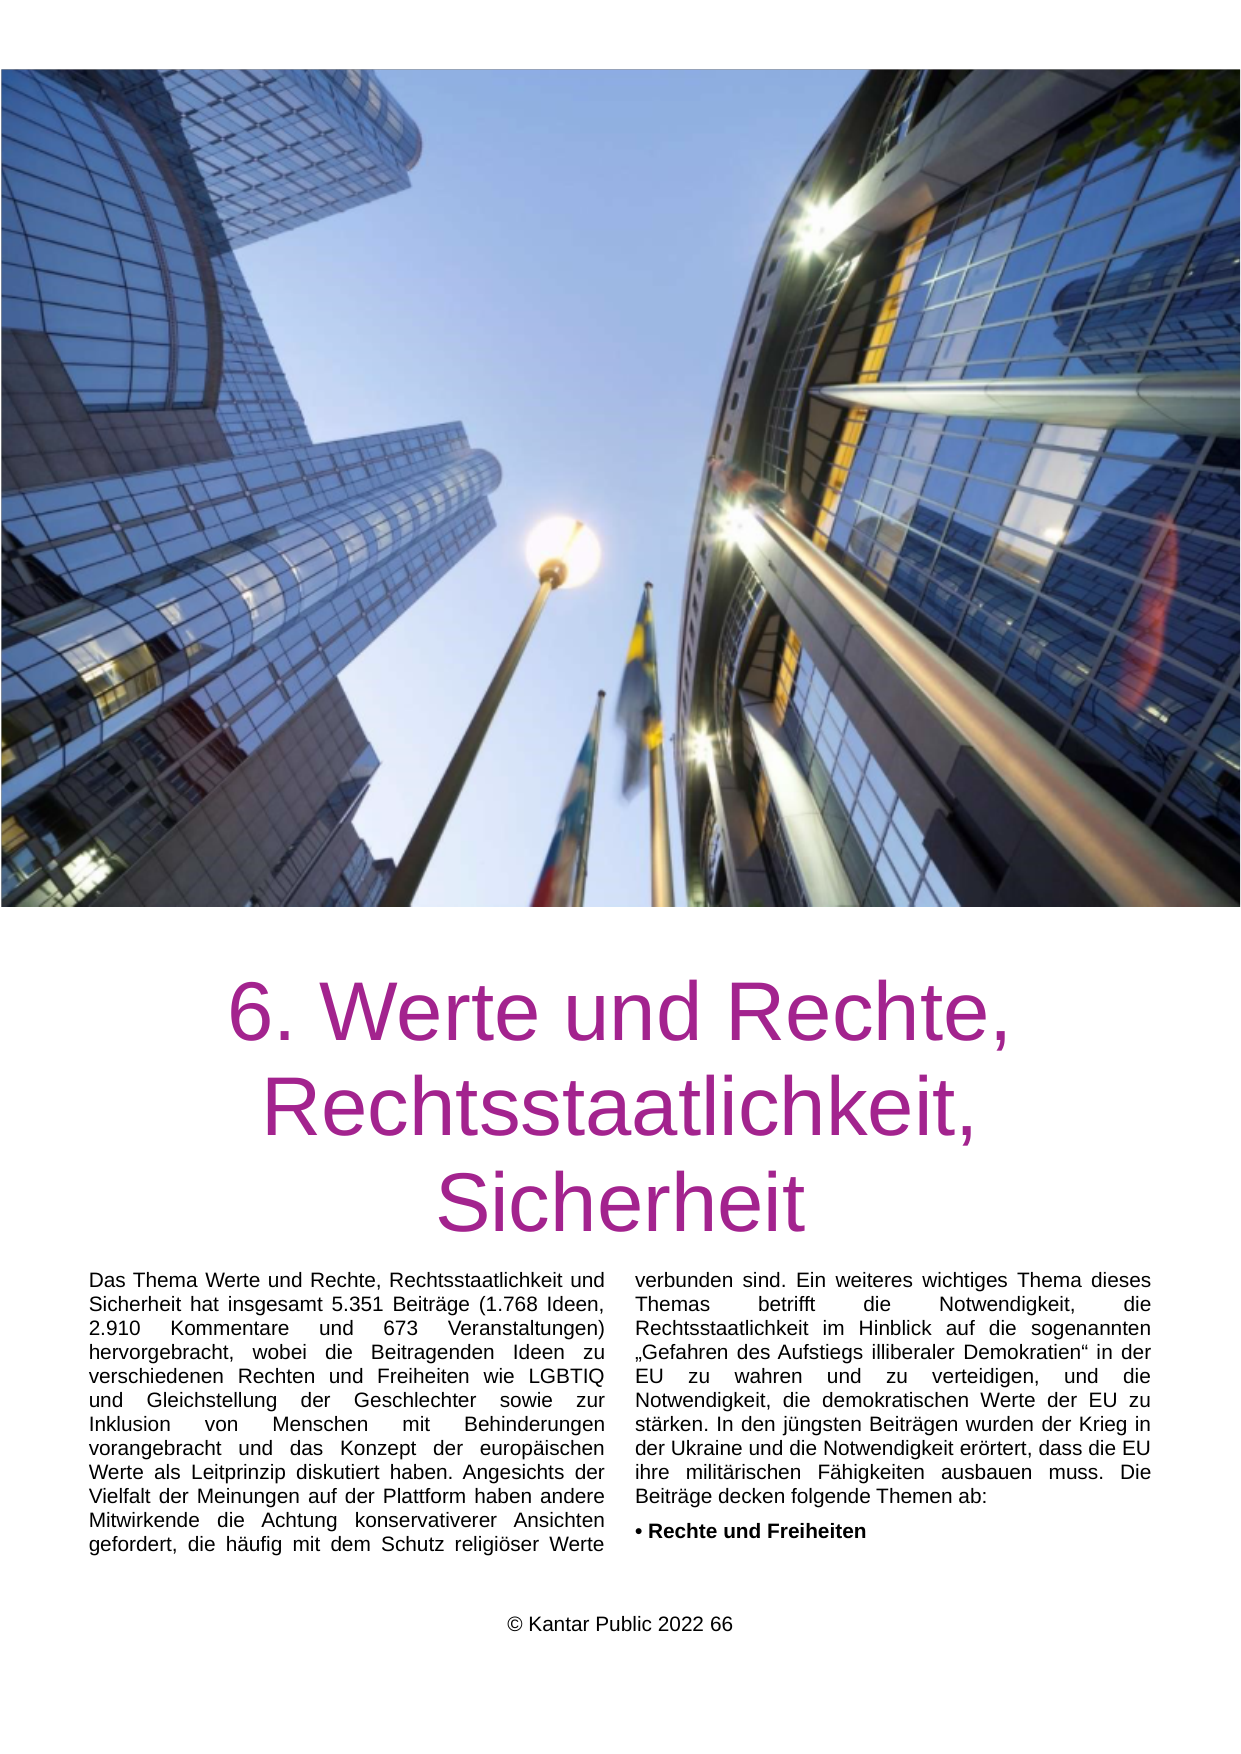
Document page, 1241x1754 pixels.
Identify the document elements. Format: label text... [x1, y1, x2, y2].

picture [0, 68, 1241, 907]
text verbunden sind. Ein weiteres wichtiges Thema dieses Themas betrifft die Notwendigkeit, die Rechtsstaatlichkeit im Hinblick auf die sogenannten „Gefahren des Aufstiegs illiberaler Demokratien“ in der EU zu wahren und zu verteidigen, und die Notwendigkeit, die demokratischen Werte der EU zu stärken. In den jüngsten Beiträgen wurden der Krieg in der Ukraine und die Notwendigkeit erörtert, dass die EU ihre militärischen Fähigkeiten ausbauen muss. Die Beiträge decken folgende Themen ab: [635, 1268, 1152, 1507]
text Das Thema Werte und Rechte, Rechtsstaatlichkeit und Sicherheit hat insgesamt 5.351 Beiträge (1.768 Ideen, 2.910 Kommentare und 673 Veranstaltungen) hervorgebracht, wobei die Beitragenden Ideen zu verschiedenen Rechten und Freiheiten wie LGBTIQ und Gleichstellung der Geschlechter sowie zur Inklusion von Menschen mit Behinderungen vorangebracht und das Konzept der europäischen Werte als Leitprinzip diskutiert haben. Angesichts der Vielfalt der Meinungen auf der Plattform haben andere Mitwirkende die Achtung konservativerer Ansichten gefordert, die häufig mit dem Schutz religiöser Werte [88, 1268, 605, 1555]
subtitle 6. Werte und Rechte, Rechtsstaatlichkeit, Sicherheit [88, 962, 1152, 1249]
text • Rechte und Freiheiten [635, 1519, 1152, 1543]
